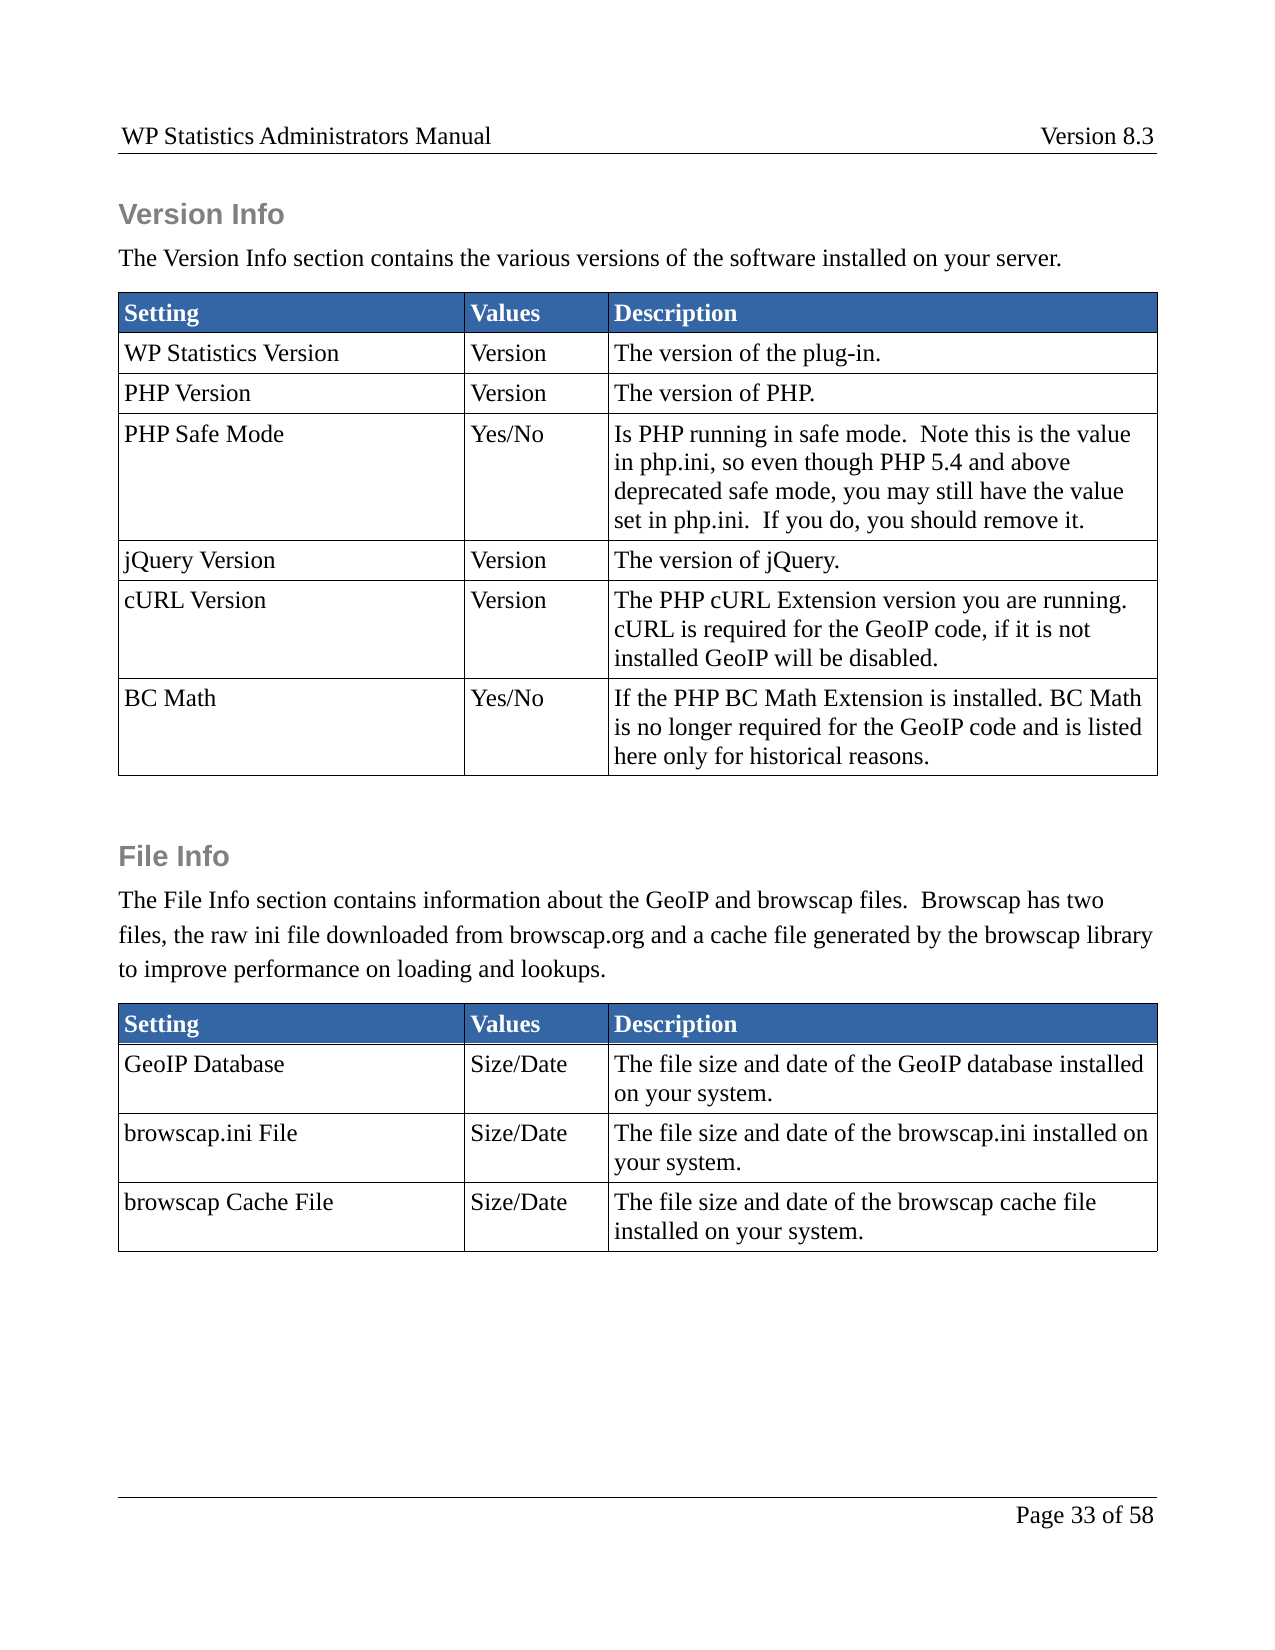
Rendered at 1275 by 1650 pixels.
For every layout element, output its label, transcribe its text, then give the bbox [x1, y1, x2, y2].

table_cell The file size and date of the GeoIP database installed on your system. [609, 1045, 1157, 1113]
table_cell BC Math [119, 679, 464, 775]
table_cell Version [465, 374, 608, 413]
table_cell Yes/No [465, 414, 608, 539]
table_cell Size/Date [465, 1114, 608, 1182]
table_cell The version of jQuery. [609, 541, 1157, 580]
table_header Description [609, 1004, 1157, 1043]
table_cell Version [465, 541, 608, 580]
table_cell cURL Version [119, 581, 464, 678]
table_cell Size/Date [465, 1045, 608, 1113]
subtitle Version Info [118, 197, 1157, 230]
table_cell PHP Version [119, 374, 464, 413]
text The File Info section contains information about the GeoIP and browscap files. Browscap has two files, the raw ini file downloaded from browscap.org and a cache file generated by the browscap library to improve performance on loading and lookups. [118, 885, 1157, 983]
table_cell jQuery Version [119, 541, 464, 580]
table_cell WP Statistics Version [119, 333, 464, 373]
table_cell browscap Cache File [119, 1183, 464, 1251]
table_header Values [465, 293, 608, 332]
table_cell The version of PHP. [609, 374, 1157, 413]
table_cell Is PHP running in safe mode. Note this is the value in php.ini, so even though PHP 5.4 and above deprecated safe mode, you may still have the value set in php.ini. If you do, you should remove it. [609, 414, 1157, 539]
table_cell browscap.ini File [119, 1114, 464, 1182]
table_cell Version [465, 581, 608, 678]
subtitle File Info [118, 839, 1157, 873]
table_cell If the PHP BC Math Extension is installed. BC Math is no longer required for the GeoIP code and is listed here only for historical reasons. [609, 679, 1157, 775]
table_cell The version of the plug-in. [609, 333, 1157, 373]
table_header Values [465, 1004, 608, 1043]
table_header Description [609, 293, 1157, 332]
table_cell Version [465, 333, 608, 373]
table_cell The file size and date of the browscap cache file installed on your system. [609, 1183, 1157, 1251]
table_cell Yes/No [465, 679, 608, 775]
table_cell The file size and date of the browscap.ini installed on your system. [609, 1114, 1157, 1182]
table_cell Size/Date [465, 1183, 608, 1251]
table_header Setting [119, 293, 464, 332]
table_cell The PHP cURL Extension version you are running. cURL is required for the GeoIP code, if it is not installed GeoIP will be disabled. [609, 581, 1157, 678]
table_cell PHP Safe Mode [119, 414, 464, 539]
table_header Setting [119, 1004, 464, 1043]
text The Version Info section contains the various versions of the software installed on your server. [118, 243, 1157, 272]
table_cell GeoIP Database [119, 1045, 464, 1113]
